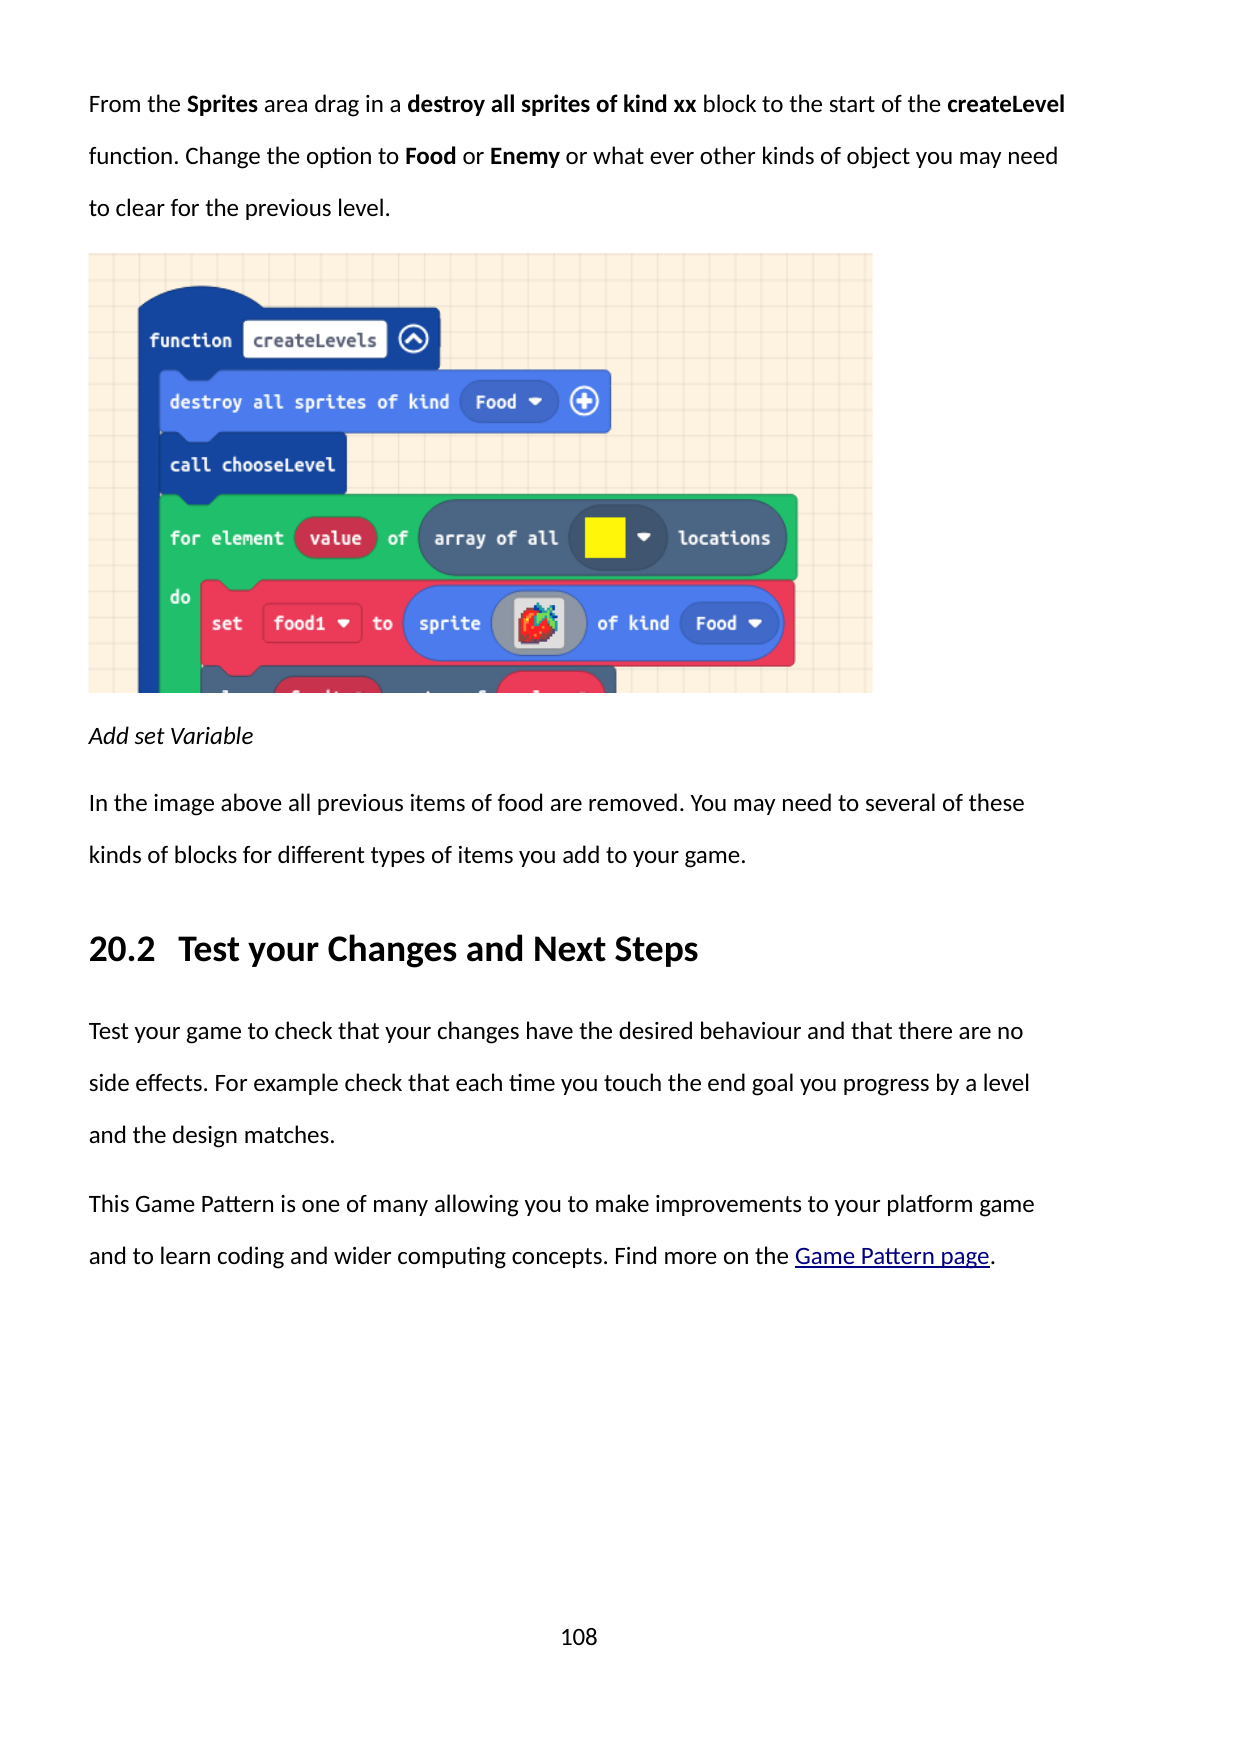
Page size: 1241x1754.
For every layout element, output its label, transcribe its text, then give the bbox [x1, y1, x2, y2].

subtitle Test your Changes and Next Steps [88, 925, 1069, 971]
text This Game Pattern is one of many allowing you to make improvements to your platform game and to learn coding and wider computing concepts. Find more on the Game Pattern page. [88, 1189, 1069, 1271]
picture [88, 253, 873, 693]
text Test your game to check that your changes have the desired behaviour and that there are no side effects. For example check that each time you touch the end goal you progress by a level and the design matches. [88, 1015, 1069, 1149]
text In the image above all previous items of food are removed. You may need to several of these kinds of blocks for different types of items you add to your game. [88, 787, 1069, 869]
text Add set Variable [88, 720, 1069, 751]
text From the Sprites area drag in a destroy all sprites of kind xx block to the start of the createLevel function. Change the option to Food or Enemy or what ever other kinds of object you may need to clear for the previous level. [88, 88, 1069, 223]
